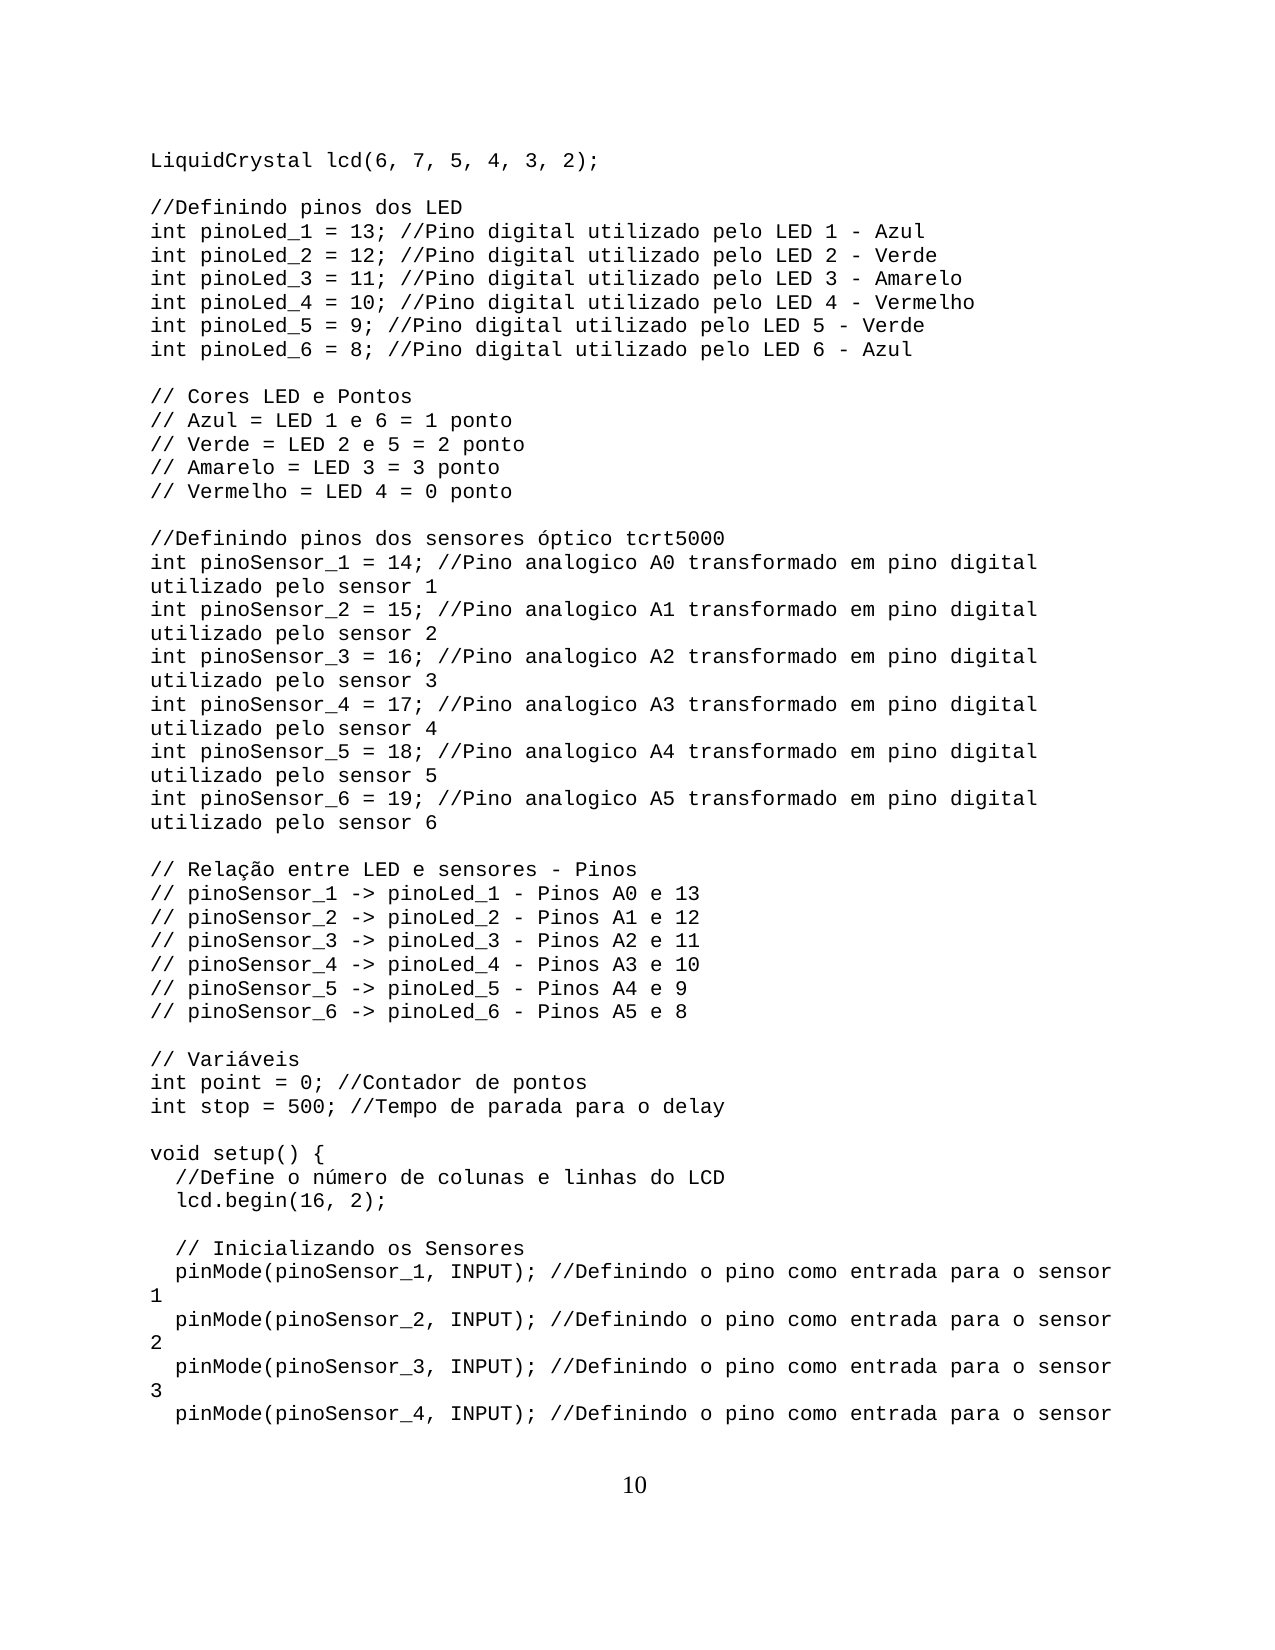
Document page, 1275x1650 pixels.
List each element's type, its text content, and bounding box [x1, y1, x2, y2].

text // Verde = LED 2 e 5 = 2 ponto [150, 434, 1125, 457]
text int point = 0; //Contador de pontos [150, 1072, 1125, 1096]
text // pinoSensor_2 -> pinoLed_2 - Pinos A1 e 12 [150, 907, 1125, 930]
text LiquidCrystal lcd(6, 7, 5, 4, 3, 2); [150, 150, 1125, 174]
text int pinoSensor_2 = 15; //Pino analogico A1 transformado em pino digital utilizado pelo sensor 2 [150, 599, 1125, 647]
text pinMode(pinoSensor_3, INPUT); //Definindo o pino como entrada para o sensor 3 [150, 1356, 1125, 1403]
text // pinoSensor_3 -> pinoLed_3 - Pinos A2 e 11 [150, 930, 1125, 954]
text // Cores LED e Pontos [150, 386, 1125, 410]
text //Define o número de colunas e linhas do LCD [150, 1167, 1125, 1190]
text pinMode(pinoSensor_2, INPUT); //Definindo o pino como entrada para o sensor 2 [150, 1309, 1125, 1356]
text int pinoLed_2 = 12; //Pino digital utilizado pelo LED 2 - Verde [150, 244, 1125, 268]
text // pinoSensor_1 -> pinoLed_1 - Pinos A0 e 13 [150, 883, 1125, 907]
text //Definindo pinos dos LED [150, 197, 1125, 221]
text int pinoSensor_5 = 18; //Pino analogico A4 transformado em pino digital utilizado pelo sensor 5 [150, 741, 1125, 788]
text pinMode(pinoSensor_4, INPUT); //Definindo o pino como entrada para o sensor [150, 1403, 1125, 1427]
text // Amarelo = LED 3 = 3 ponto [150, 457, 1125, 481]
text int pinoLed_5 = 9; //Pino digital utilizado pelo LED 5 - Verde [150, 316, 1125, 339]
text // Vermelho = LED 4 = 0 ponto [150, 481, 1125, 505]
text // Relação entre LED e sensores - Pinos [150, 859, 1125, 883]
text int pinoLed_1 = 13; //Pino digital utilizado pelo LED 1 - Azul [150, 221, 1125, 244]
text // pinoSensor_6 -> pinoLed_6 - Pinos A5 e 8 [150, 1001, 1125, 1025]
text // Inicializando os Sensores [150, 1238, 1125, 1261]
text // pinoSensor_4 -> pinoLed_4 - Pinos A3 e 10 [150, 954, 1125, 978]
text int pinoLed_6 = 8; //Pino digital utilizado pelo LED 6 - Azul [150, 339, 1125, 363]
text int pinoSensor_1 = 14; //Pino analogico A0 transformado em pino digital utilizado pelo sensor 1 [150, 552, 1125, 599]
text int pinoLed_3 = 11; //Pino digital utilizado pelo LED 3 - Amarelo [150, 268, 1125, 292]
text // pinoSensor_5 -> pinoLed_5 - Pinos A4 e 9 [150, 978, 1125, 1001]
text int stop = 500; //Tempo de parada para o delay [150, 1096, 1125, 1119]
text pinMode(pinoSensor_1, INPUT); //Definindo o pino como entrada para o sensor 1 [150, 1261, 1125, 1309]
text lcd.begin(16, 2); [150, 1190, 1125, 1214]
text // Azul = LED 1 e 6 = 1 ponto [150, 410, 1125, 434]
text int pinoSensor_3 = 16; //Pino analogico A2 transformado em pino digital utilizado pelo sensor 3 [150, 647, 1125, 694]
text //Definindo pinos dos sensores óptico tcrt5000 [150, 528, 1125, 552]
text void setup() { [150, 1143, 1125, 1167]
text // Variáveis [150, 1048, 1125, 1072]
text int pinoSensor_4 = 17; //Pino analogico A3 transformado em pino digital utilizado pelo sensor 4 [150, 694, 1125, 741]
text int pinoSensor_6 = 19; //Pino analogico A5 transformado em pino digital utilizado pelo sensor 6 [150, 788, 1125, 836]
text int pinoLed_4 = 10; //Pino digital utilizado pelo LED 4 - Vermelho [150, 292, 1125, 316]
